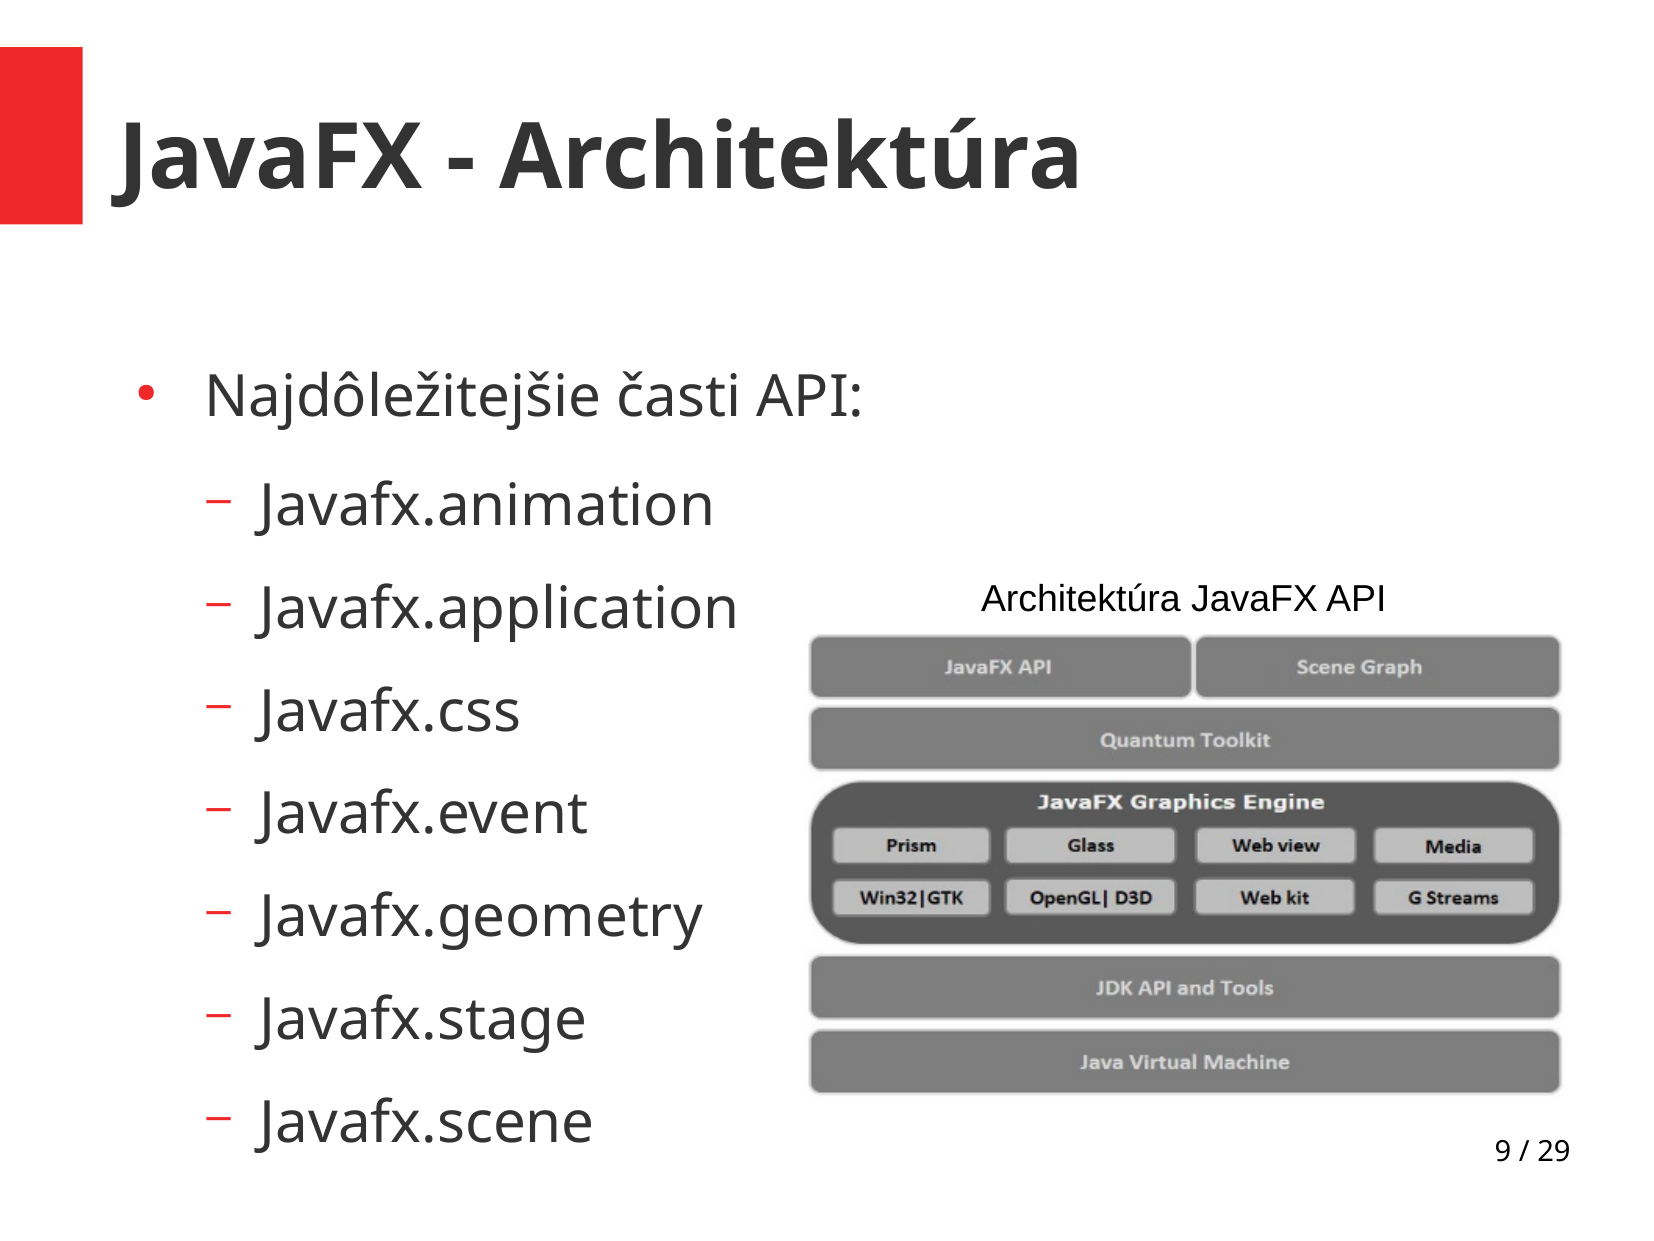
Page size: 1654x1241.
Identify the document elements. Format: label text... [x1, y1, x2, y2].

title JavaFX - Architektúra [118, 49, 1571, 257]
text_box Architektúra JavaFX API [966, 570, 1403, 627]
list Najdôležitejšie časti API: Javafx.animation Javafx.application Javafx.css Javafx.event Javafx.geometry Javafx.stage Javafx.scene [118, 354, 1536, 1074]
picture [804, 633, 1567, 1099]
